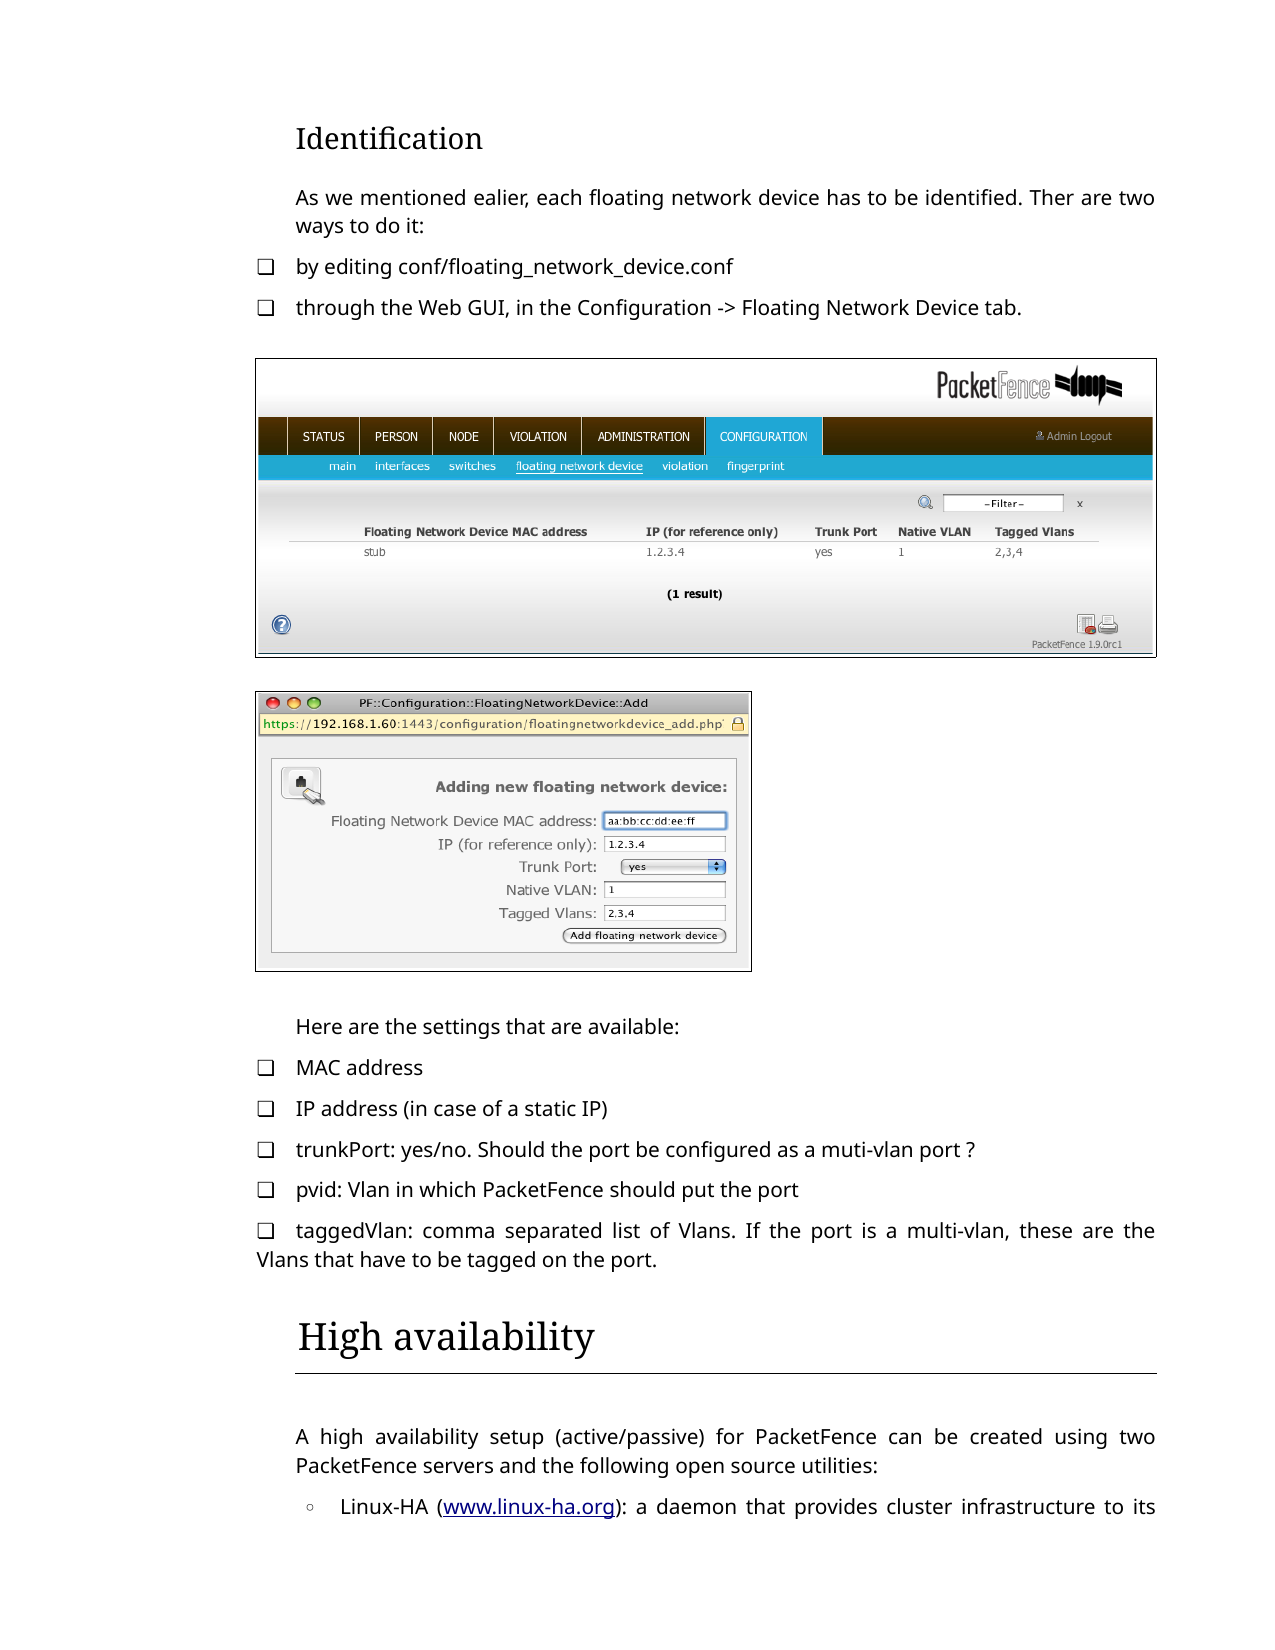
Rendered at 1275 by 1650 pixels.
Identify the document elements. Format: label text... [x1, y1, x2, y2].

subtitle High availability [295, 1311, 1157, 1373]
list ❏ through the Web GUI, in the Configuration -> Floating Network Device tab. [256, 293, 1157, 321]
text Here are the settings that are available: [295, 1012, 1157, 1040]
list ❏ pvid: Vlan in which PacketFence should put the port [256, 1176, 1157, 1204]
picture [258, 360, 1153, 654]
picture [258, 693, 749, 968]
list ❏ IP address (in case of a static IP) [256, 1094, 1157, 1122]
list Linux-HA (www.linux-ha.org): a daemon that provides cluster infrastructure to its [302, 1492, 1157, 1520]
list ❏ by editing conf/floating_network_device.conf [256, 252, 1157, 280]
text A high availability setup (active/passive) for PacketFence can be created using two PacketFence servers and the following open source utilities: [295, 1422, 1157, 1479]
list ❏ MAC address [256, 1053, 1157, 1081]
list ❏ taggedVlan: comma separated list of Vlans. If the port is a multi-vlan, these are the Vlans that have to be tagged on the port. [256, 1217, 1157, 1273]
text As we mentioned ealier, each floating network device has to be identified. Ther are two ways to do it: [295, 183, 1157, 239]
subtitle Identification [295, 118, 1157, 158]
list ❏ trunkPort: yes/no. Should the port be configured as a muti-vlan port ? [256, 1135, 1157, 1163]
